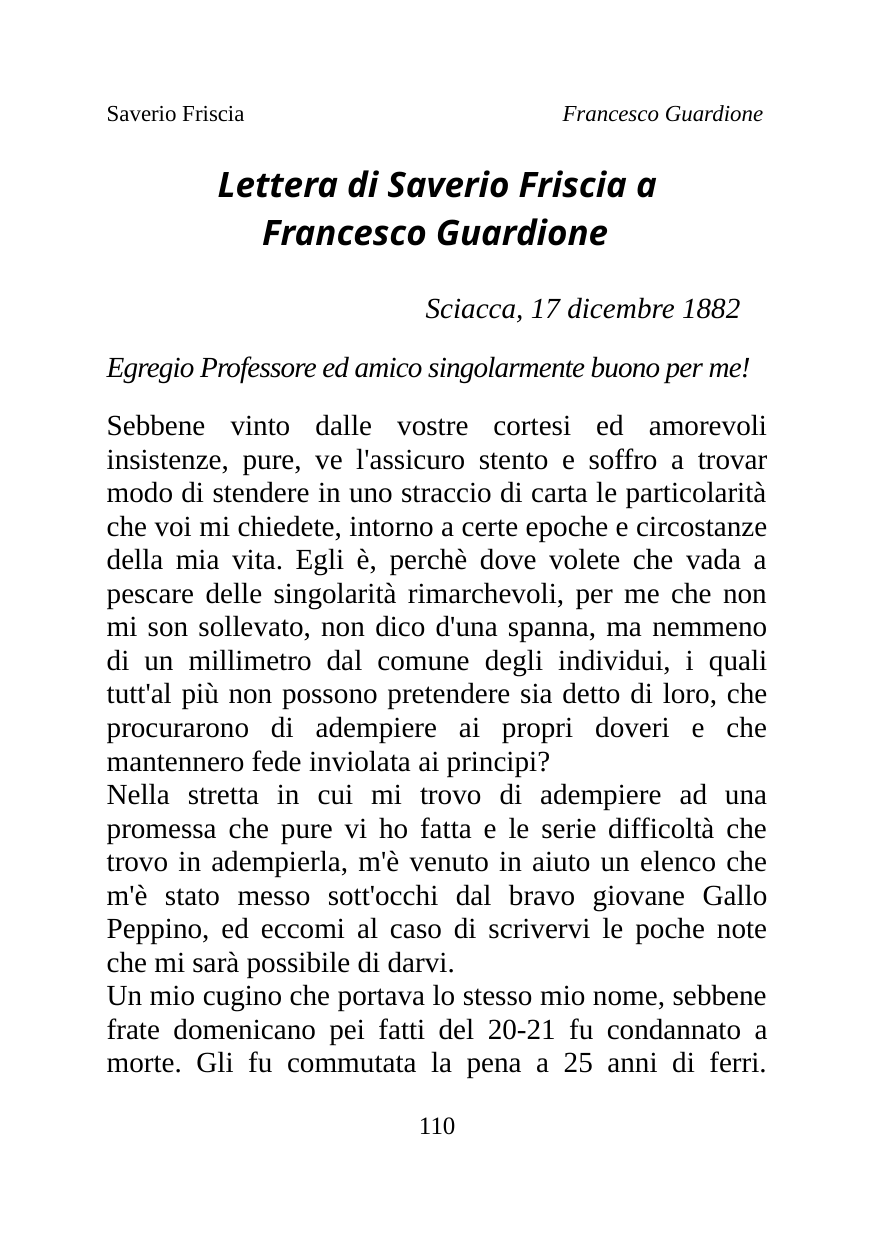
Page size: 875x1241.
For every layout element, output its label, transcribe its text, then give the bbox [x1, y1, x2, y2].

text Nella stretta in cui mi trovo di adempiere ad una promessa che pure vi ho fatta e le serie difficoltà che trovo in adempierla, m'è venuto in aiuto un elenco che m'è stato messo sott'occhi dal bravo giovane Gallo Peppino, ed eccomi al caso di scrivervi le poche note che mi sarà possibile di darvi. [106, 777, 768, 978]
text Sebbene vinto dalle vostre cortesi ed amorevoli insistenze, pure, ve l'assicuro stento e soffro a trovar modo di stendere in uno straccio di carta le particolarità che voi mi chiedete, intorno a certe epoche e circostanze della mia vita. Egli è, perchè dove volete che vada a pescare delle singolarità rimarchevoli, per me che non mi son sollevato, non dico d'una spanna, ma nemmeno di un millimetro dal comune degli individui, i quali tutt'al più non possono pretendere sia detto di loro, che procurarono di adempiere ai propri doveri e che mantennero fede inviolata ai principi? [106, 408, 768, 777]
text Egregio Professore ed amico singolarmente buono per me! [106, 350, 768, 383]
subtitle Lettera di Saverio Friscia a Francesco Guardione [106, 160, 768, 256]
text Sciacca, 17 dicembre 1882 [106, 291, 768, 325]
text Un mio cugino che portava lo stesso mio nome, sebbene frate domenicano pei fatti del 20-21 fu condannato a morte. Gli fu commutata la pena a 25 anni di ferri. [106, 978, 768, 1079]
